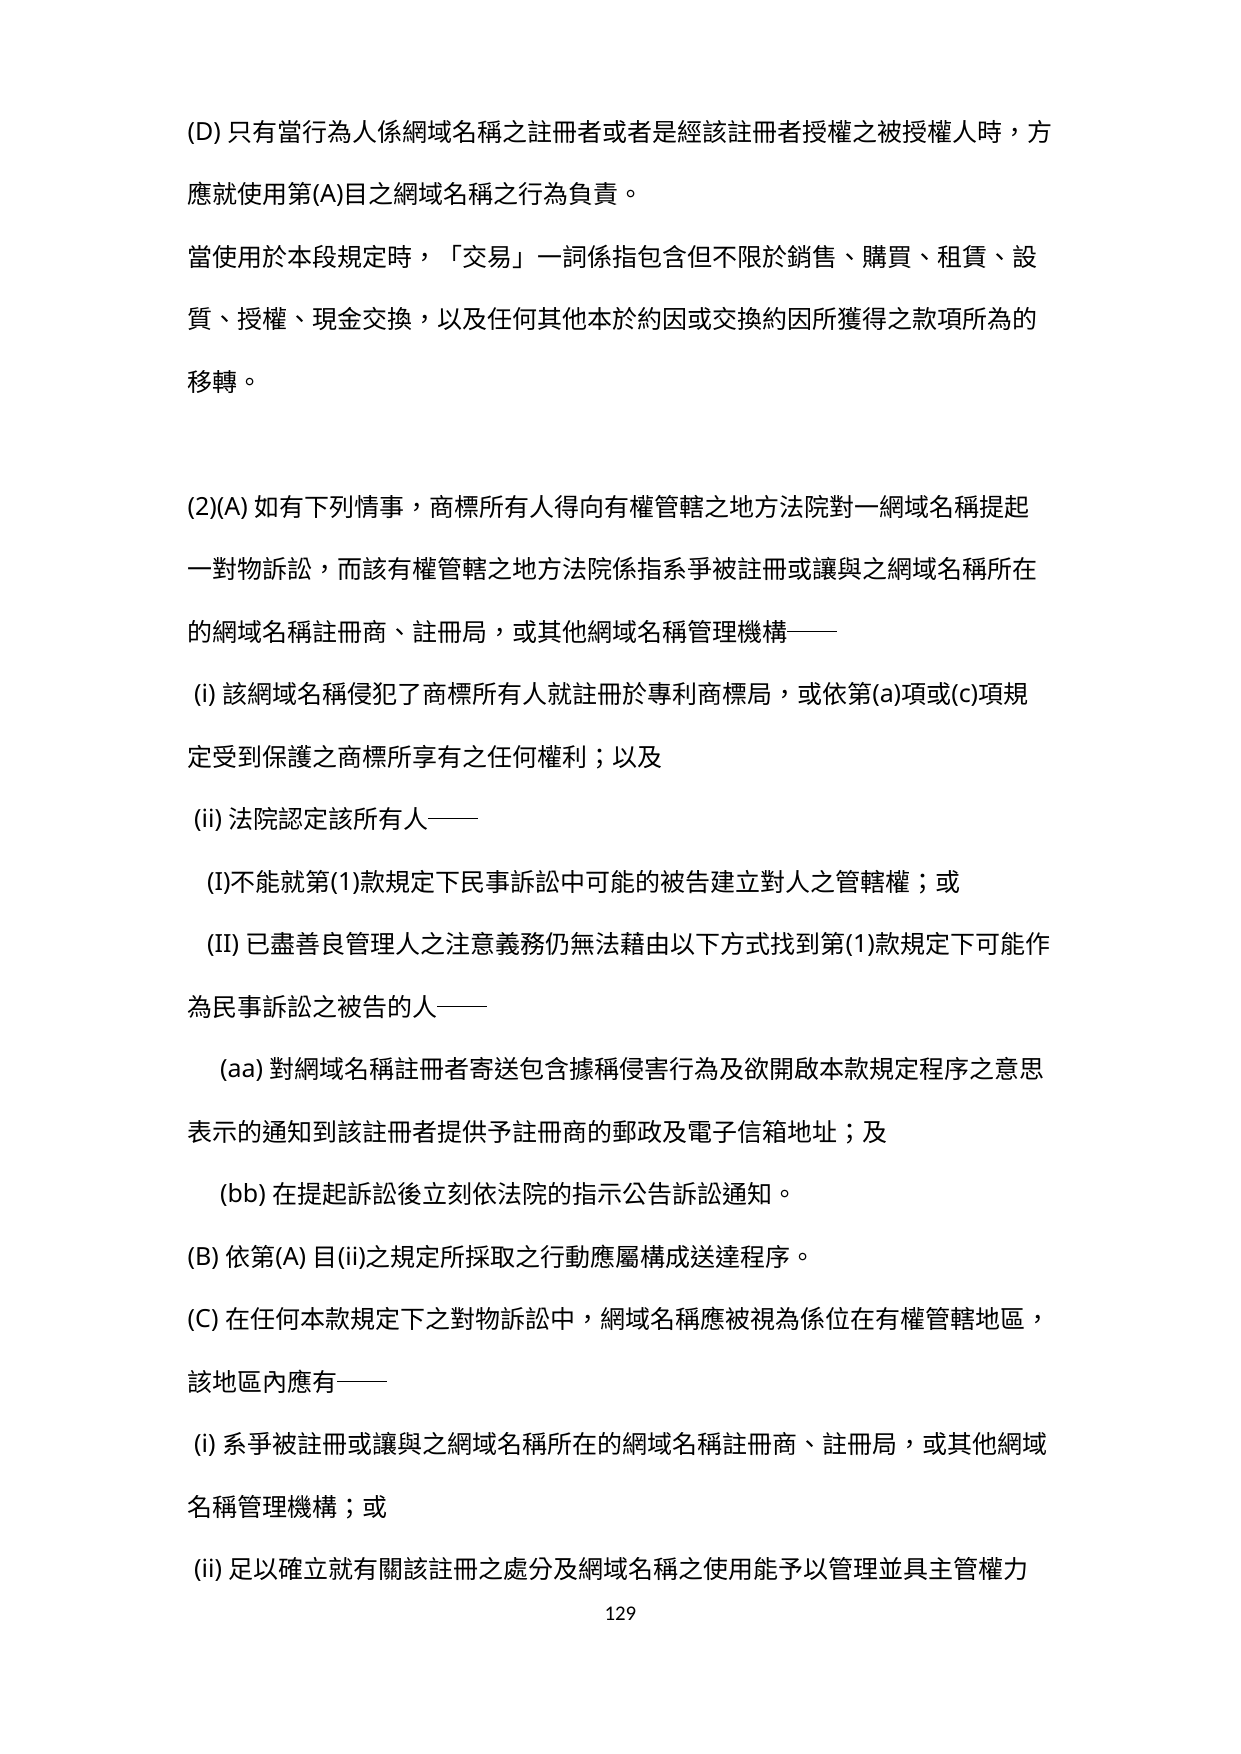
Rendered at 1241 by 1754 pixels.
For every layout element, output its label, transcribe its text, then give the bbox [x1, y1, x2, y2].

text (B) 依第(A) 目(ii)之規定所採取之行動應屬構成送達程序。 [187, 1214, 1053, 1276]
text (C) 在任何本款規定下之對物訴訟中，網域名稱應被視為係位在有權管轄地區，該地區內應有── [187, 1276, 1053, 1401]
text (I)不能就第(1)款規定下民事訴訟中可能的被告建立對人之管轄權；或 [187, 839, 1053, 901]
text (ii) 足以確立就有關該註冊之處分及網域名稱之使用能予以管理並具主管權力 [187, 1526, 1053, 1589]
text (ii) 法院認定該所有人── [187, 776, 1053, 839]
text (D) 只有當行為人係網域名稱之註冊者或者是經該註冊者授權之被授權人時，方應就使用第(A)目之網域名稱之行為負責。 [187, 89, 1053, 214]
text (i) 系爭被註冊或讓與之網域名稱所在的網域名稱註冊商、註冊局，或其他網域名稱管理機構；或 [187, 1401, 1053, 1526]
text (2)(A) 如有下列情事，商標所有人得向有權管轄之地方法院對一網域名稱提起一對物訴訟，而該有權管轄之地方法院係指系爭被註冊或讓與之網域名稱所在的網域名稱註冊商、註冊局，或其他網域名稱管理機構── [187, 464, 1053, 651]
text (II) 已盡善良管理人之注意義務仍無法藉由以下方式找到第(1)款規定下可能作為民事訴訟之被告的人── [187, 901, 1053, 1026]
text (bb) 在提起訴訟後立刻依法院的指示公告訴訟通知。 [187, 1151, 1053, 1214]
text 當使用於本段規定時，「交易」一詞係指包含但不限於銷售、購買、租賃、設質、授權、現金交換，以及任何其他本於約因或交換約因所獲得之款項所為的移轉。 [187, 214, 1053, 401]
text (aa) 對網域名稱註冊者寄送包含據稱侵害行為及欲開啟本款規定程序之意思表示的通知到該註冊者提供予註冊商的郵政及電子信箱地址；及 [187, 1026, 1053, 1151]
text (i) 該網域名稱侵犯了商標所有人就註冊於專利商標局，或依第(a)項或(c)項規定受到保護之商標所享有之任何權利；以及 [187, 651, 1053, 776]
